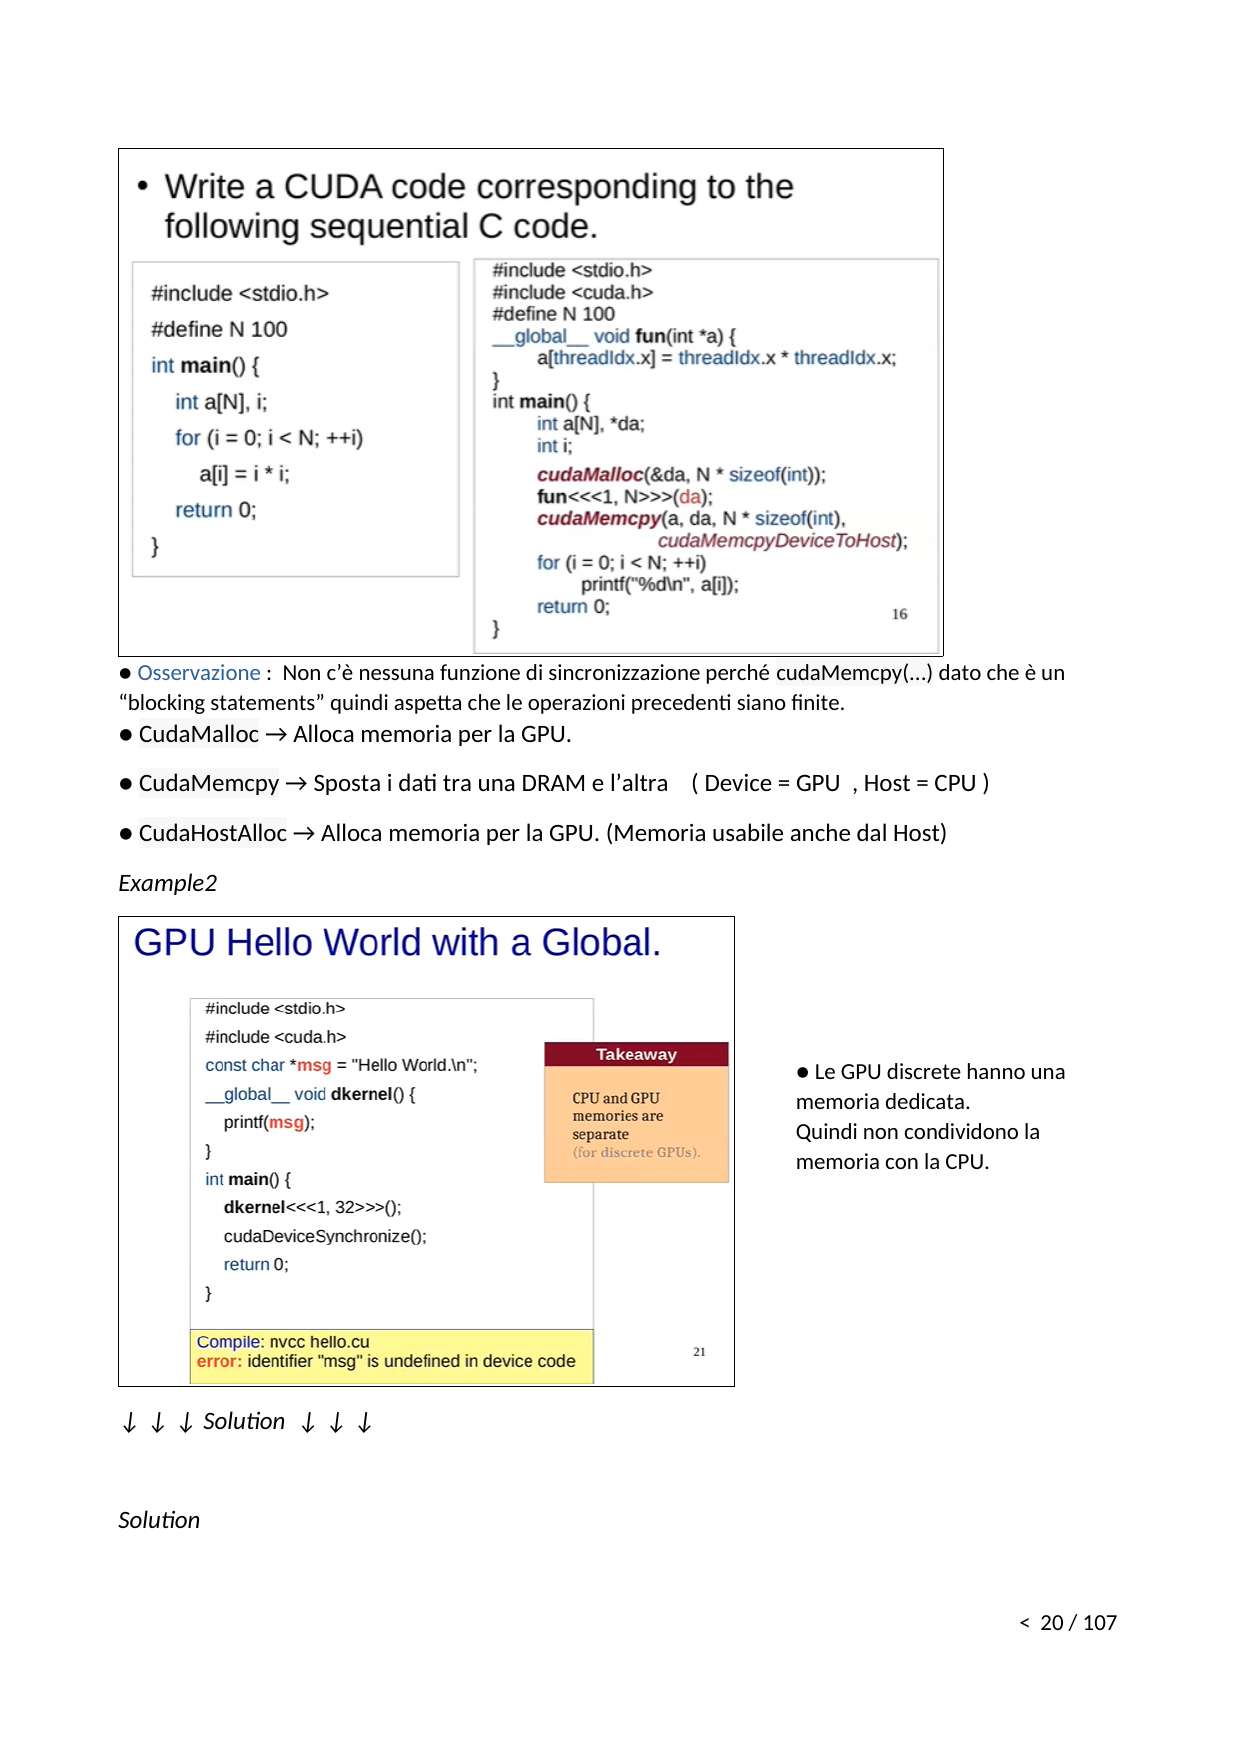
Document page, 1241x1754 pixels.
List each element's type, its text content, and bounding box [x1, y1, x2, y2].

text Solution [118, 1504, 1122, 1535]
text ● CudaHostAlloc → Alloca memoria per la GPU. (Memoria usabile anche dal Host) [118, 817, 1122, 848]
text ● CudaMalloc → Alloca memoria per la GPU. [118, 718, 1122, 748]
text ↓ ↓ ↓ Solution ↓ ↓ ↓ [118, 1405, 1122, 1436]
text Example2 [118, 867, 1122, 897]
text ● CudaMemcpy → Sposta i dati tra una DRAM e l’altra ( Device = GPU , Host = CPU ) [118, 768, 1122, 798]
picture [121, 150, 941, 654]
text ● Osservazione : Non c’è nessuna funzione di sincronizzazione perché cudaMemcpy(...) dato che è un “blocking statements” quindi aspetta che le operazioni precedenti siano finite. [118, 658, 1122, 716]
picture [121, 919, 732, 1384]
